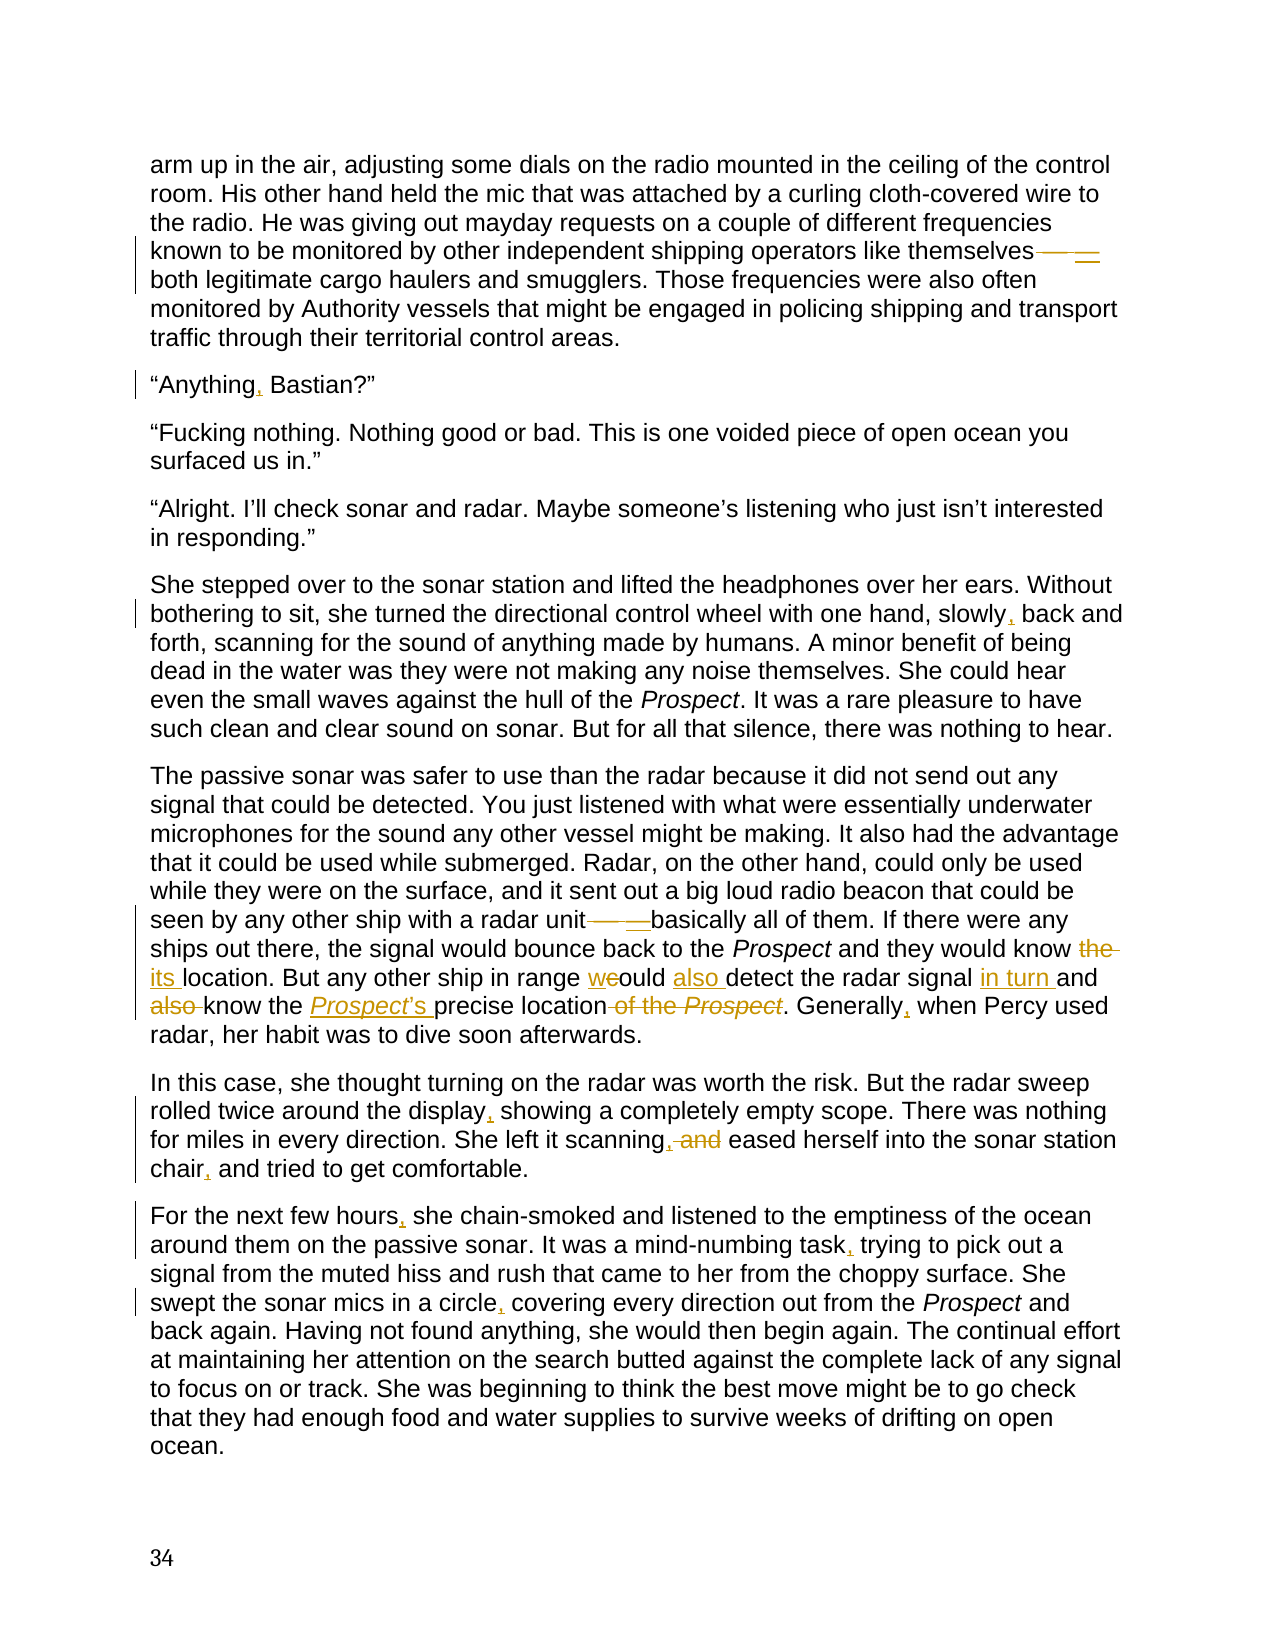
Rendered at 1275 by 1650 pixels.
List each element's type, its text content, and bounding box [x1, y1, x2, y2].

text In this case, she thought turning on the radar was worth the risk. But the radar sweep rolled twice around the display, showing a completely empty scope. There was nothing for miles in every direction. She left it scanning, eased herself into the sonar station chair, and tried to get comfortable. [150, 1067, 1125, 1182]
text “Alright. I’ll check sonar and radar. Maybe someone’s listening who just isn’t interested in responding.” [150, 494, 1125, 551]
text “Fucking nothing. Nothing good or bad. This is one voided piece of open ocean you surfaced us in.” [150, 417, 1125, 475]
text arm up in the air, adjusting some dials on the radio mounted in the ceiling of the control room. His other hand held the mic that was attached by a curling cloth-covered wire to the radio. He was giving out mayday requests on a couple of different frequencies known to be monitored by other independent shipping operators like themselves—both legitimate cargo haulers and smugglers. Those frequencies were also often monitored by Authority vessels that might be engaged in policing shipping and transport traffic through their territorial control areas. [150, 150, 1125, 351]
text For the next few hours, she chain-smoked and listened to the emptiness of the ocean around them on the passive sonar. It was a mind-numbing task, trying to pick out a signal from the muted hiss and rush that came to her from the choppy surface. She swept the sonar mics in a circle, covering every direction out from the Prospect and back again. Having not found anything, she would then begin again. The continual effort at maintaining her attention on the search butted against the complete lack of any signal to focus on or track. She was beginning to think the best move might be to go check that they had enough food and water supplies to survive weeks of drifting on open ocean. [150, 1201, 1125, 1460]
text The passive sonar was safer to use than the radar because it did not send out any signal that could be detected. You just listened with what were essentially underwater microphones for the sound any other vessel might be making. It also had the advantage that it could be used while submerged. Radar, on the other hand, could only be used while they were on the surface, and it sent out a big loud radio beacon that could be seen by any other ship with a radar unit—basically all of them. If there were any ships out there, the signal would bounce back to the Prospect and they would know its location. But any other ship in range would also detect the radar signal in turn and know the Prospect’s precise location. Generally, when Percy used radar, her habit was to dive soon afterwards. [150, 761, 1125, 1049]
text She stepped over to the sonar station and lifted the headphones over her ears. Without bothering to sit, she turned the directional control wheel with one hand, slowly, back and forth, scanning for the sound of anything made by humans. A minor benefit of being dead in the water was they were not making any noise themselves. She could hear even the small waves against the hull of the Prospect. It was a rare pleasure to have such clean and clear sound on sonar. But for all that silence, there was nothing to hear. [150, 570, 1125, 742]
text “Anything, Bastian?” [150, 370, 1125, 399]
